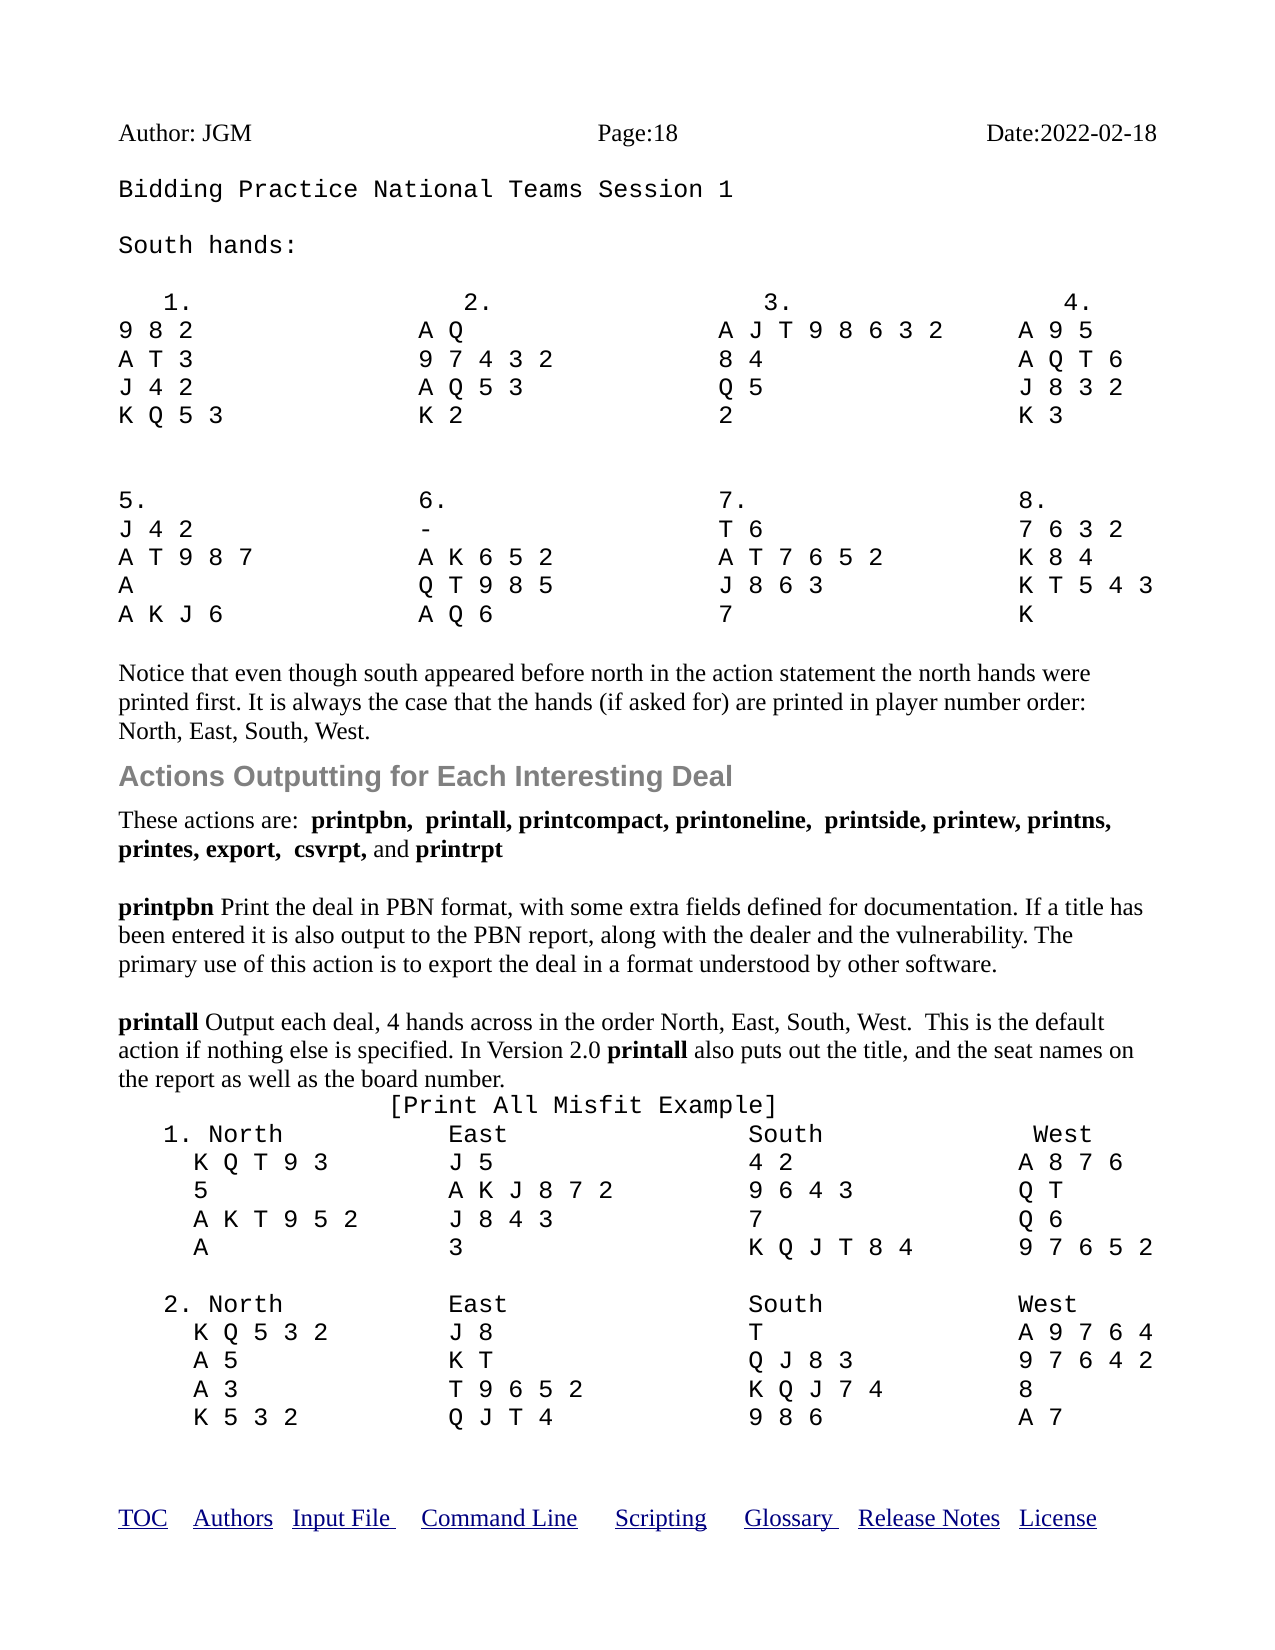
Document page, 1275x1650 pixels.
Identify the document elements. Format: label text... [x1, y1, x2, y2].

text 1. 2. 3. 4. [118, 290, 1157, 318]
text A 5 K T Q J 8 3 9 7 6 4 2 [118, 1348, 1157, 1376]
text These actions are: printpbn, printall, printcompact, printoneline, printside, printew, printns, printes, export, csvrpt, and printrpt [118, 805, 1157, 863]
text K 5 3 2 Q J T 4 9 8 6 A 7 [118, 1404, 1157, 1433]
text printpbn Print the deal in PBN format, with some extra fields defined for documentation. If a title has been entered it is also output to the PBN report, along with the dealer and the vulnerability. The primary use of this action is to export the deal in a format understood by other software. [118, 892, 1157, 978]
text J 4 2 - T 6 7 6 3 2 [118, 516, 1157, 545]
text [Print All Misfit Example] [118, 1093, 1157, 1121]
text K Q T 9 3 J 5 4 2 A 8 7 6 [118, 1149, 1157, 1178]
text printall Output each deal, 4 hands across in the order North, East, South, West. This is the default action if nothing else is specified. In Version 2.0 printall also puts out the title, and the seat names on the report as well as the board number. [118, 1007, 1157, 1093]
text 5. 6. 7. 8. [118, 488, 1157, 516]
text 2. North East South West [118, 1291, 1157, 1319]
text A T 9 8 7 A K 6 5 2 A T 7 6 5 2 K 8 4 [118, 545, 1157, 573]
text K Q 5 3 2 J 8 T A 9 7 6 4 [118, 1319, 1157, 1348]
subtitle Actions Outputting for Each Interesting Deal [118, 759, 1157, 793]
text Notice that even though south appeared before north in the action statement the north hands were printed first. It is always the case that the hands (if asked for) are printed in player number order: North, East, South, West. [118, 658, 1157, 745]
text 5 A K J 8 7 2 9 6 4 3 Q T [118, 1178, 1157, 1206]
text South hands: [118, 233, 1157, 261]
text K Q 5 3 K 2 2 K 3 [118, 403, 1157, 431]
text 9 8 2 A Q A J T 9 8 6 3 2 A 9 5 [118, 318, 1157, 346]
text A T 3 9 7 4 3 2 8 4 A Q T 6 [118, 346, 1157, 375]
text J 4 2 A Q 5 3 Q 5 J 8 3 2 [118, 375, 1157, 403]
text 1. North East South West [118, 1121, 1157, 1149]
text A K J 6 A Q 6 7 K [118, 601, 1157, 630]
text A K T 9 5 2 J 8 4 3 7 Q 6 [118, 1206, 1157, 1234]
text A 3 T 9 6 5 2 K Q J 7 4 8 [118, 1376, 1157, 1404]
text A Q T 9 8 5 J 8 6 3 K T 5 4 3 [118, 573, 1157, 601]
text Bidding Practice National Teams Session 1 [118, 176, 1157, 205]
text A 3 K Q J T 8 4 9 7 6 5 2 [118, 1234, 1157, 1263]
